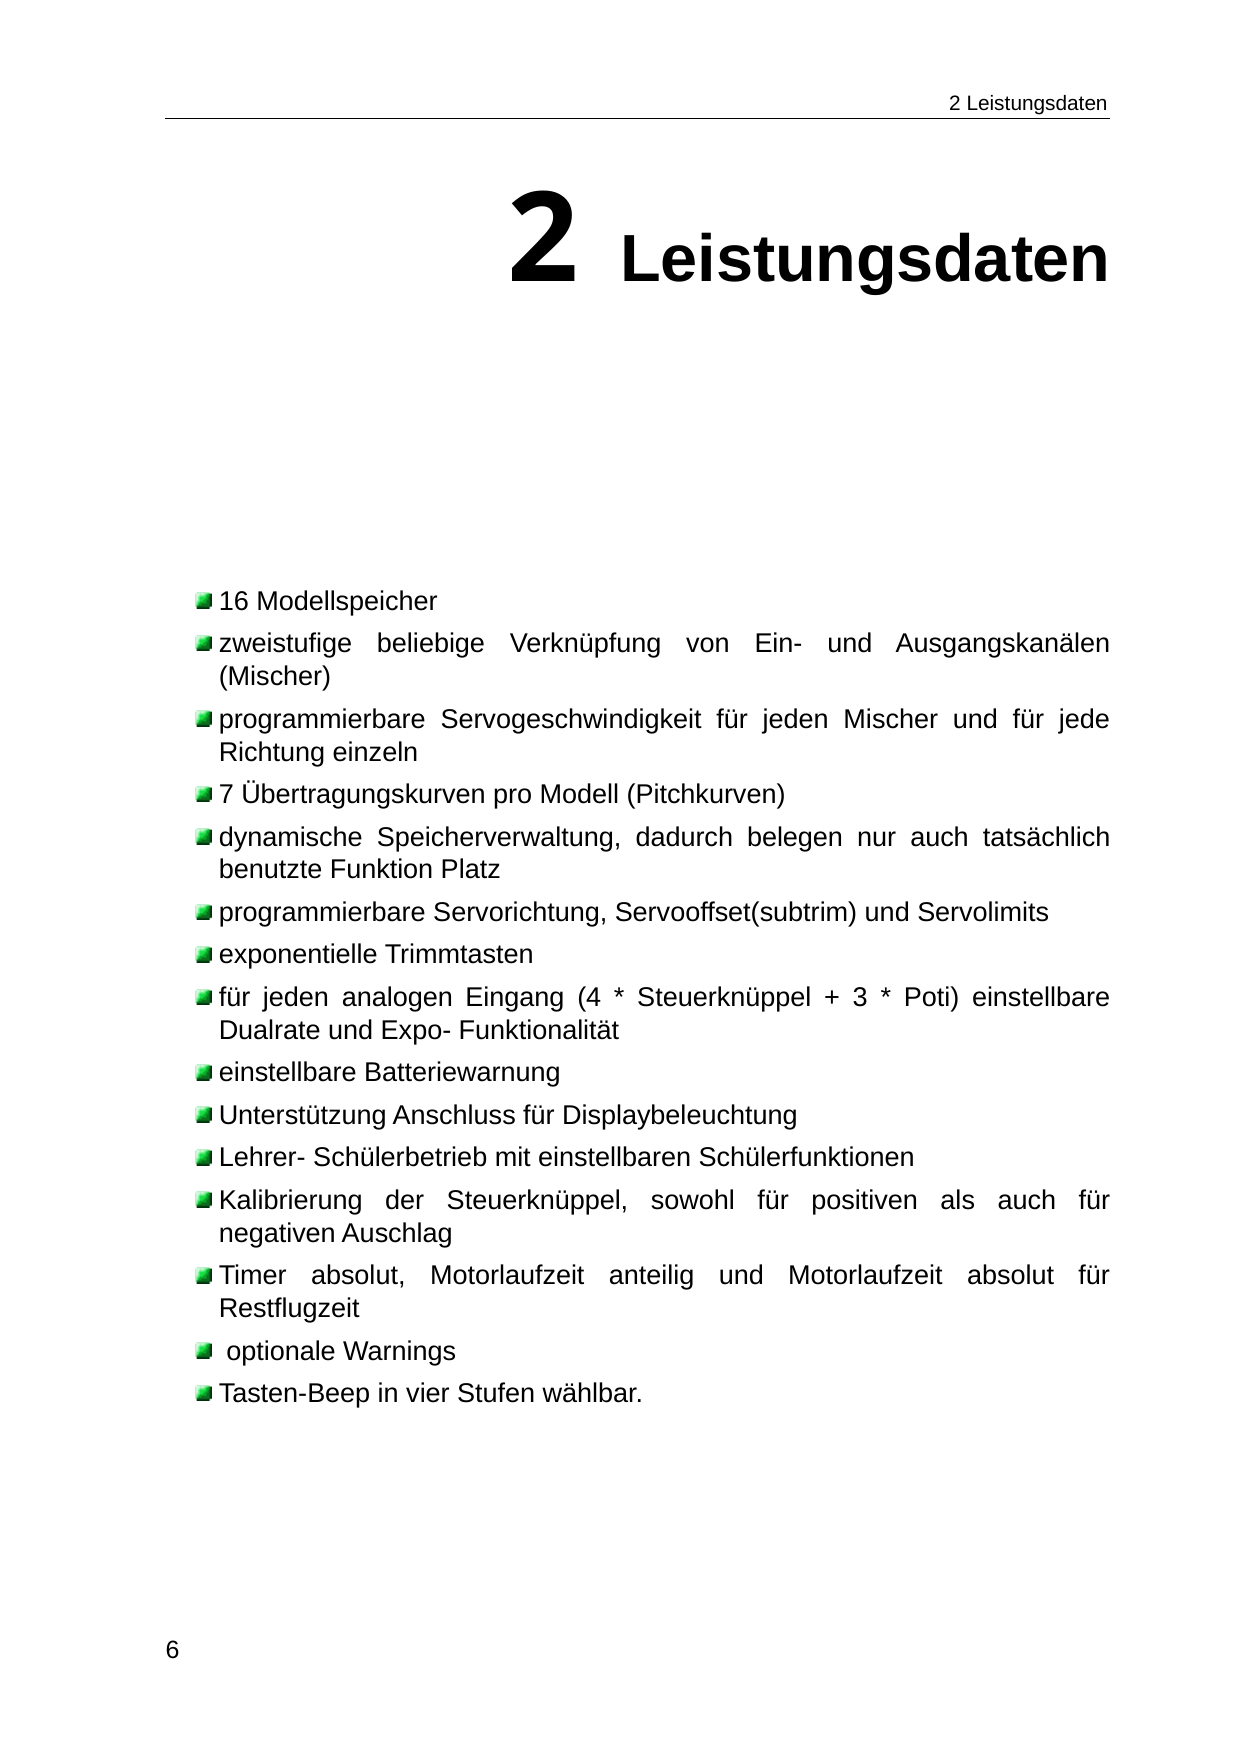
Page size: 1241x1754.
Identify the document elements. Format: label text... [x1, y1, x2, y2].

list optionale Warnings [165, 1336, 1110, 1366]
picture [195, 1385, 212, 1401]
picture [195, 635, 212, 651]
picture [195, 1267, 212, 1284]
list zweistufige beliebige Verknüpfung von Ein- und Ausgangskanälen (Mischer) [165, 628, 1110, 691]
list dynamische Speicherverwaltung, dadurch belegen nur auch tatsächlich benutzte Funktion Platz [165, 821, 1110, 884]
list programmierbare Servorichtung, Servooffset(subtrim) und Servolimits [165, 897, 1110, 927]
picture [195, 989, 212, 1005]
list Lehrer- Schülerbetrieb mit einstellbaren Schülerfunktionen [165, 1142, 1110, 1172]
picture [195, 1149, 212, 1166]
list programmierbare Servogeschwindigkeit für jeden Mischer und für jede Richtung einzeln [165, 703, 1110, 766]
list einstellbare Batteriewarnung [165, 1057, 1110, 1087]
list Timer absolut, Motorlaufzeit anteilig und Motorlaufzeit absolut für Restflugzeit [165, 1260, 1110, 1323]
list für jeden analogen Eingang (4 * Steuerknüppel + 3 * Poti) einstellbare Dualrate und Expo- Funktionalität [165, 982, 1110, 1045]
list Tasten-Beep in vier Stufen wählbar. [165, 1378, 1110, 1408]
picture [195, 710, 212, 727]
list exponentielle Trimmtasten [165, 939, 1110, 969]
picture [195, 1106, 212, 1123]
list 7 Übertragungskurven pro Modell (Pitchkurven) [165, 779, 1110, 809]
picture [195, 828, 212, 845]
picture [195, 786, 212, 802]
subtitle Leistungsdaten [224, 147, 1110, 317]
list Unterstützung Anschluss für Displaybeleuchtung [165, 1100, 1110, 1130]
picture [195, 904, 212, 920]
list Kalibrierung der Steuerknüppel, sowohl für positiven als auch für negativen Auschlag [165, 1185, 1110, 1248]
picture [195, 592, 212, 609]
picture [195, 946, 212, 963]
picture [195, 1191, 212, 1208]
picture [195, 1342, 212, 1359]
picture [195, 1064, 212, 1081]
list 16 Modellspeicher [165, 586, 1110, 616]
